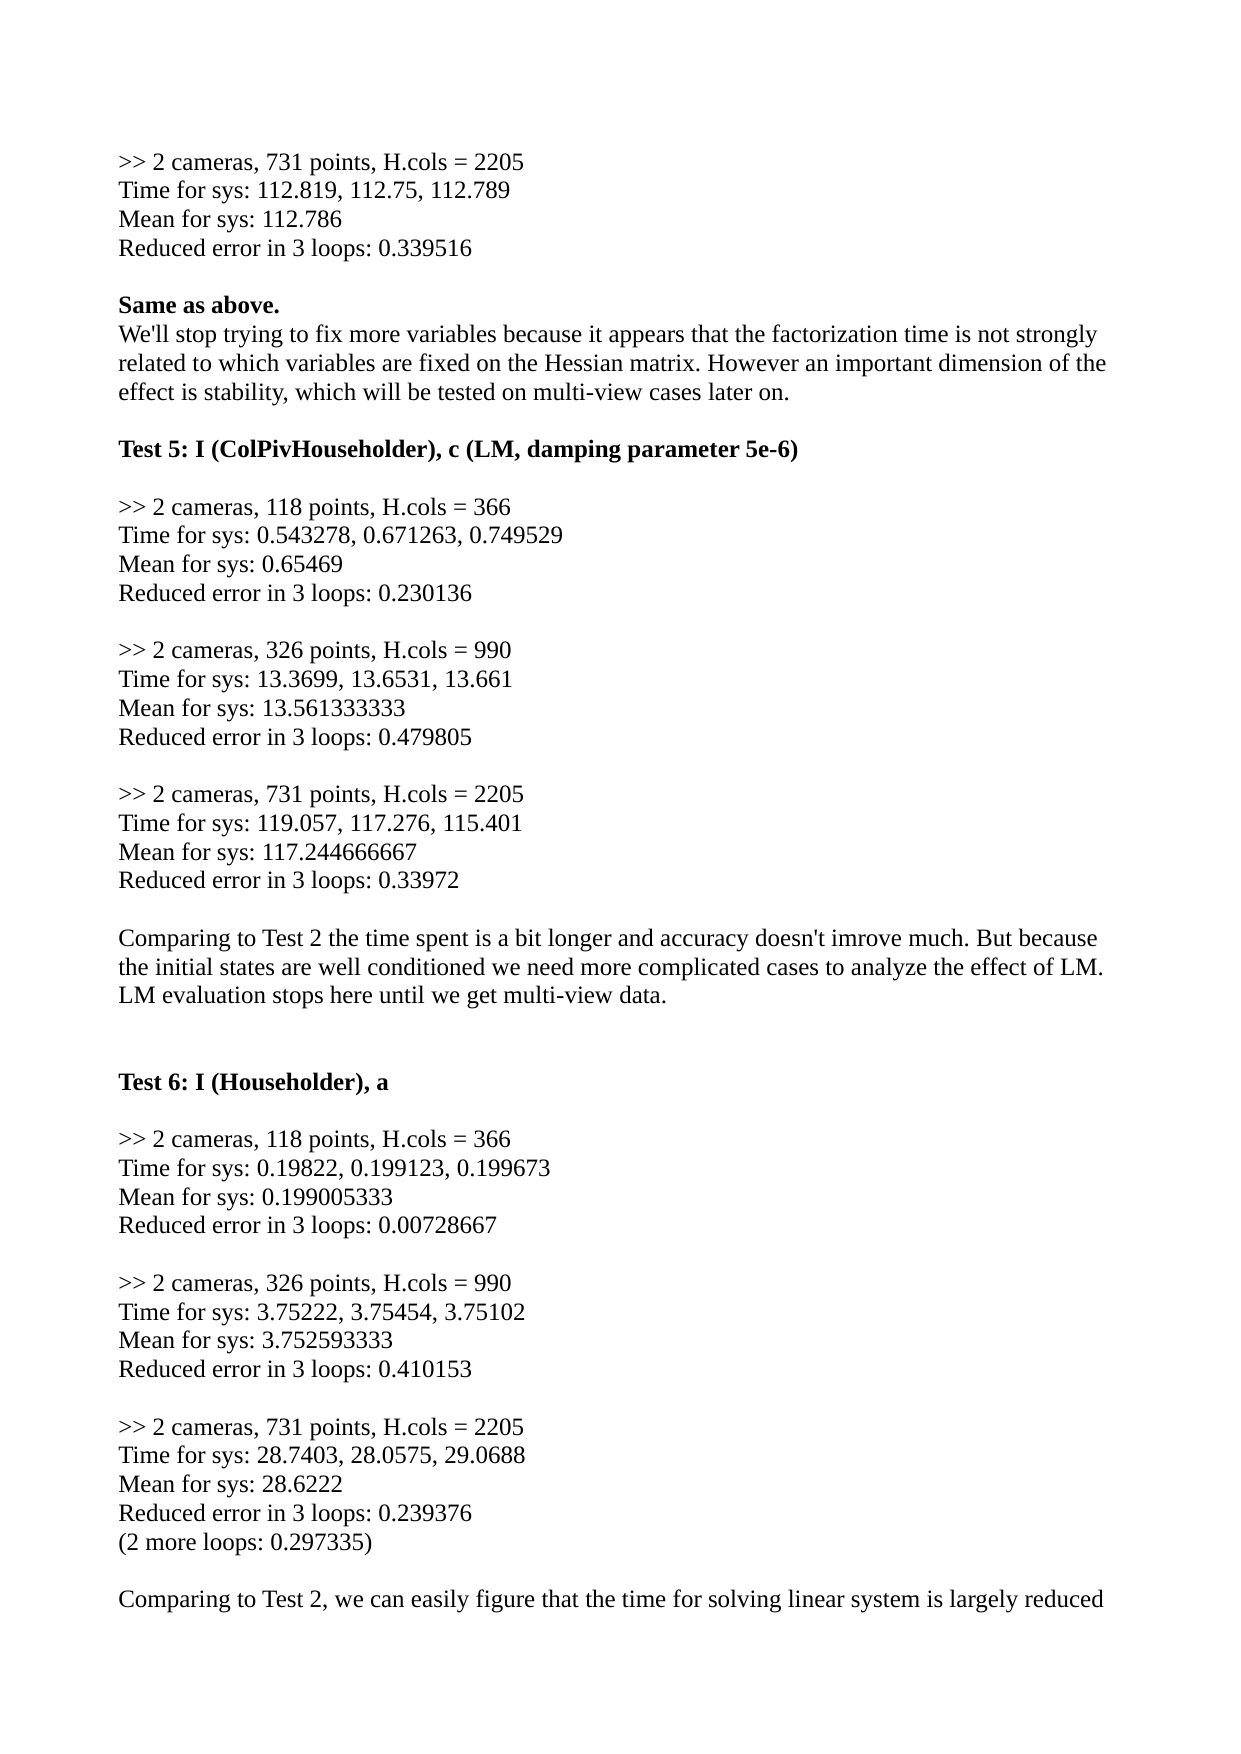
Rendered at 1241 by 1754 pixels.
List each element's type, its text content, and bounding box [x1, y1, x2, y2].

text (2 more loops: 0.297335) [118, 1527, 1122, 1556]
text >> 2 cameras, 731 points, H.cols = 2205 [118, 147, 1122, 176]
text Time for sys: 28.7403, 28.0575, 29.0688 [118, 1441, 1122, 1469]
text We'll stop trying to fix more variables because it appears that the factorization time is not strongly related to which variables are fixed on the Hessian matrix. However an important dimension of the effect is stability, which will be tested on multi-view cases later on. [118, 319, 1122, 406]
text >> 2 cameras, 326 points, H.cols = 990 [118, 1268, 1122, 1297]
text Test 5: I (ColPivHouseholder), c (LM, damping parameter 5e-6) [118, 434, 1122, 463]
text Reduced error in 3 loops: 0.479805 [118, 722, 1122, 751]
text Reduced error in 3 loops: 0.230136 [118, 578, 1122, 607]
text >> 2 cameras, 118 points, H.cols = 366 [118, 492, 1122, 521]
text Mean for sys: 117.244666667 [118, 837, 1122, 866]
text Mean for sys: 0.199005333 [118, 1182, 1122, 1211]
text Time for sys: 0.19822, 0.199123, 0.199673 [118, 1153, 1122, 1182]
text Reduced error in 3 loops: 0.00728667 [118, 1211, 1122, 1239]
text Reduced error in 3 loops: 0.410153 [118, 1354, 1122, 1383]
text Mean for sys: 112.786 [118, 204, 1122, 233]
text >> 2 cameras, 326 points, H.cols = 990 [118, 636, 1122, 664]
text Time for sys: 0.543278, 0.671263, 0.749529 [118, 521, 1122, 549]
text Same as above. [118, 291, 1122, 319]
text Test 6: I (Householder), a [118, 1067, 1122, 1096]
text Reduced error in 3 loops: 0.239376 [118, 1498, 1122, 1527]
text Comparing to Test 2, we can easily figure that the time for solving linear system is largely reduced [118, 1584, 1122, 1613]
text Reduced error in 3 loops: 0.339516 [118, 233, 1122, 262]
text >> 2 cameras, 731 points, H.cols = 2205 [118, 1412, 1122, 1441]
text >> 2 cameras, 731 points, H.cols = 2205 [118, 779, 1122, 808]
text Mean for sys: 0.65469 [118, 549, 1122, 578]
text Time for sys: 112.819, 112.75, 112.789 [118, 176, 1122, 204]
text Mean for sys: 13.561333333 [118, 693, 1122, 722]
text >> 2 cameras, 118 points, H.cols = 366 [118, 1124, 1122, 1153]
text Time for sys: 119.057, 117.276, 115.401 [118, 808, 1122, 837]
text Time for sys: 13.3699, 13.6531, 13.661 [118, 664, 1122, 693]
text Time for sys: 3.75222, 3.75454, 3.75102 [118, 1297, 1122, 1326]
text Mean for sys: 28.6222 [118, 1469, 1122, 1498]
text Comparing to Test 2 the time spent is a bit longer and accuracy doesn't imrove much. But because the initial states are well conditioned we need more complicated cases to analyze the effect of LM. LM evaluation stops here until we get multi-view data. [118, 923, 1122, 1009]
text Mean for sys: 3.752593333 [118, 1326, 1122, 1354]
text Reduced error in 3 loops: 0.33972 [118, 866, 1122, 894]
